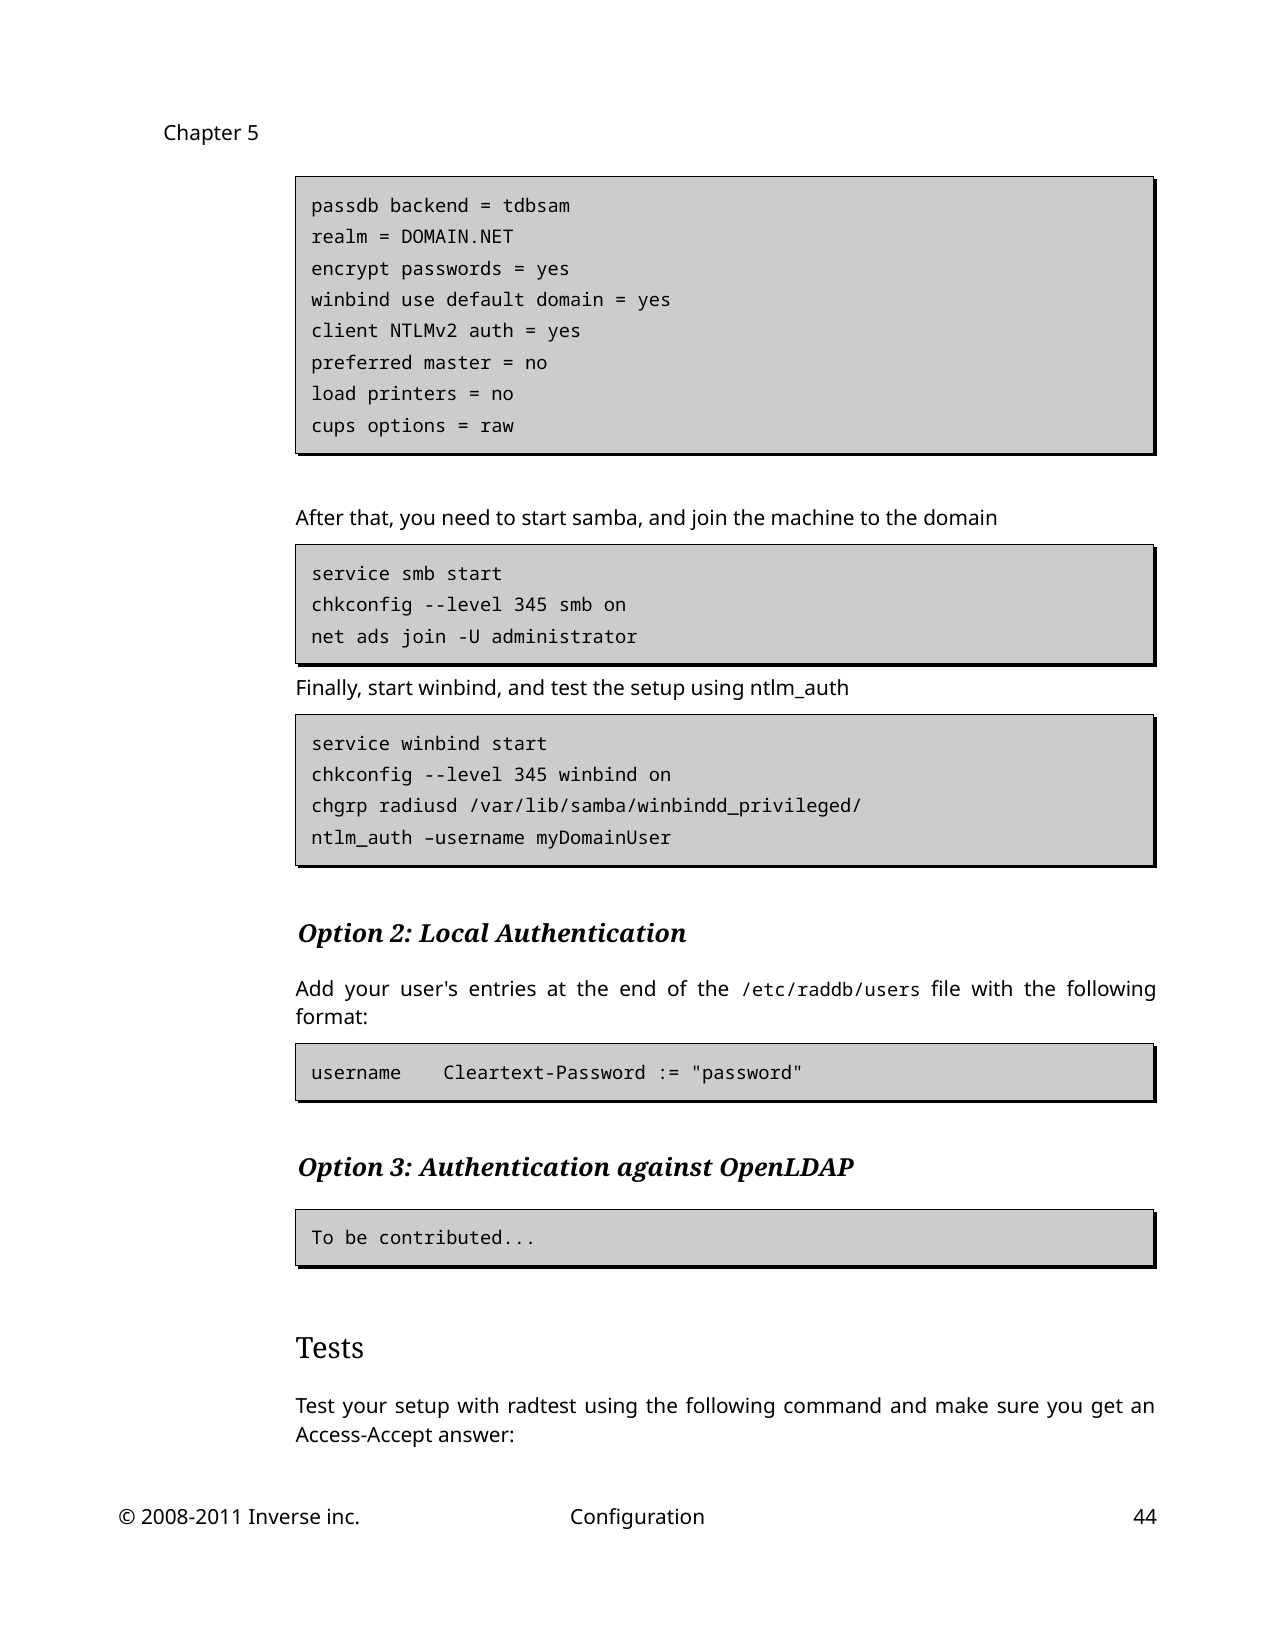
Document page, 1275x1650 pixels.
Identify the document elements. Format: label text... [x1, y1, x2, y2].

text passdb backend = tdbsam [296, 177, 1153, 207]
text service smb start [296, 545, 1153, 576]
text After that, you need to start samba, and join the machine to the domain [295, 503, 1157, 532]
text chkconfig --level 345 winbind on [296, 746, 1153, 777]
text net ads join -U administrator [296, 607, 1153, 663]
text username Cleartext-Password := "password" [296, 1044, 1153, 1100]
text chkconfig --level 345 smb on [296, 576, 1153, 607]
text client NTLMv2 auth = yes [296, 302, 1153, 333]
text load printers = no [296, 365, 1153, 396]
text Add your user's entries at the end of the /etc/raddb/users file with the following format: [295, 974, 1157, 1031]
text chgrp radiusd /var/lib/samba/winbindd_privileged/ [296, 777, 1153, 808]
text Finally, start winbind, and test the setup using ntlm_auth [295, 673, 1157, 702]
text encrypt passwords = yes [296, 239, 1153, 270]
text preferred master = no [296, 333, 1153, 365]
text winbind use default domain = yes [296, 270, 1153, 302]
text ntlm_auth –username myDomainUser [296, 808, 1153, 865]
text service winbind start [296, 715, 1153, 746]
subtitle Option 3: Authentication against OpenLDAP [260, 1150, 1157, 1184]
text To be contributed... [296, 1210, 1153, 1265]
subtitle Option 2: Local Authentication [260, 915, 1157, 949]
subtitle Tests [295, 1327, 1157, 1367]
text realm = DOMAIN.NET [296, 207, 1153, 239]
text cups options = raw [296, 396, 1153, 453]
text Test your setup with radtest using the following command and make sure you get an Access-Accept answer: [295, 1391, 1157, 1448]
